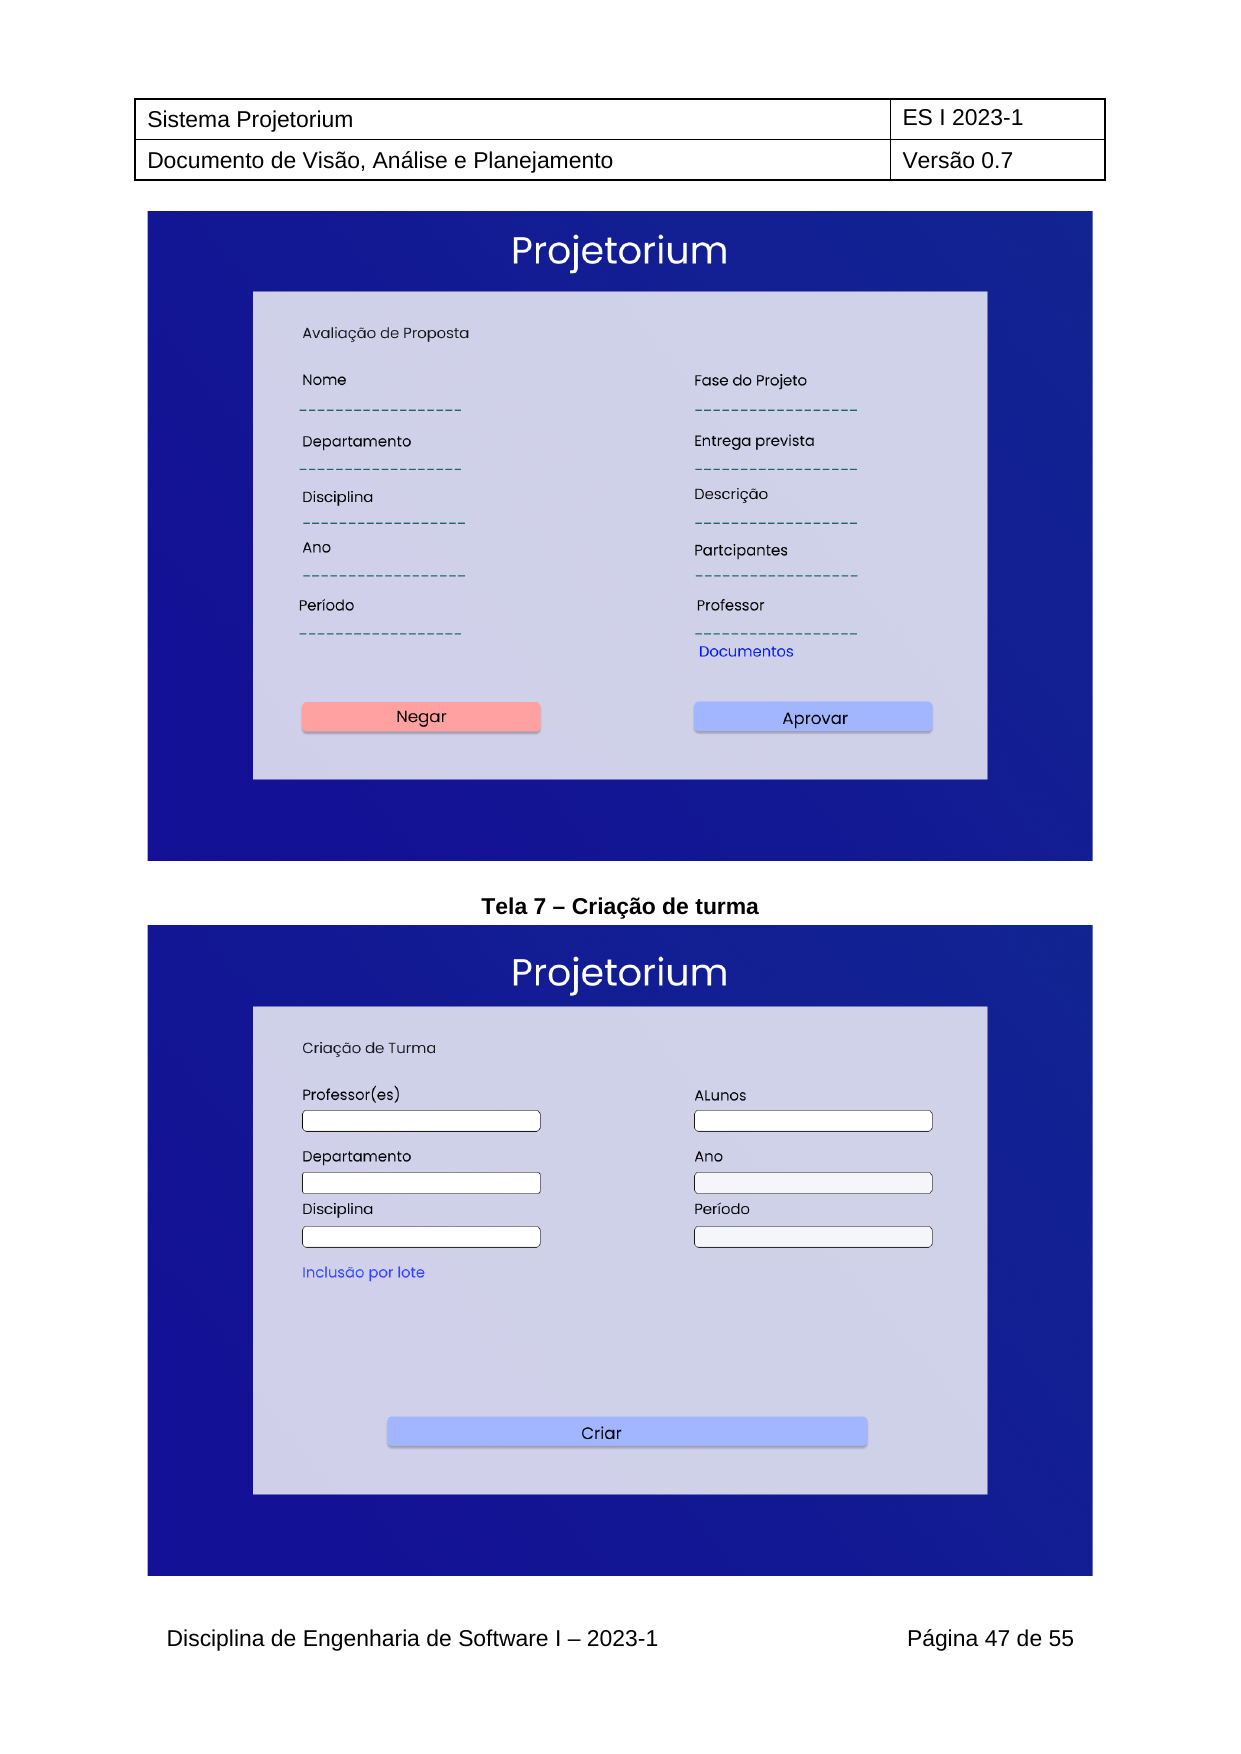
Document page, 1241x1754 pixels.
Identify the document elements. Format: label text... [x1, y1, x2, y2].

picture [147, 211, 1093, 861]
picture [147, 925, 1093, 1576]
text Tela 7 – Criação de turma [148, 893, 1092, 919]
